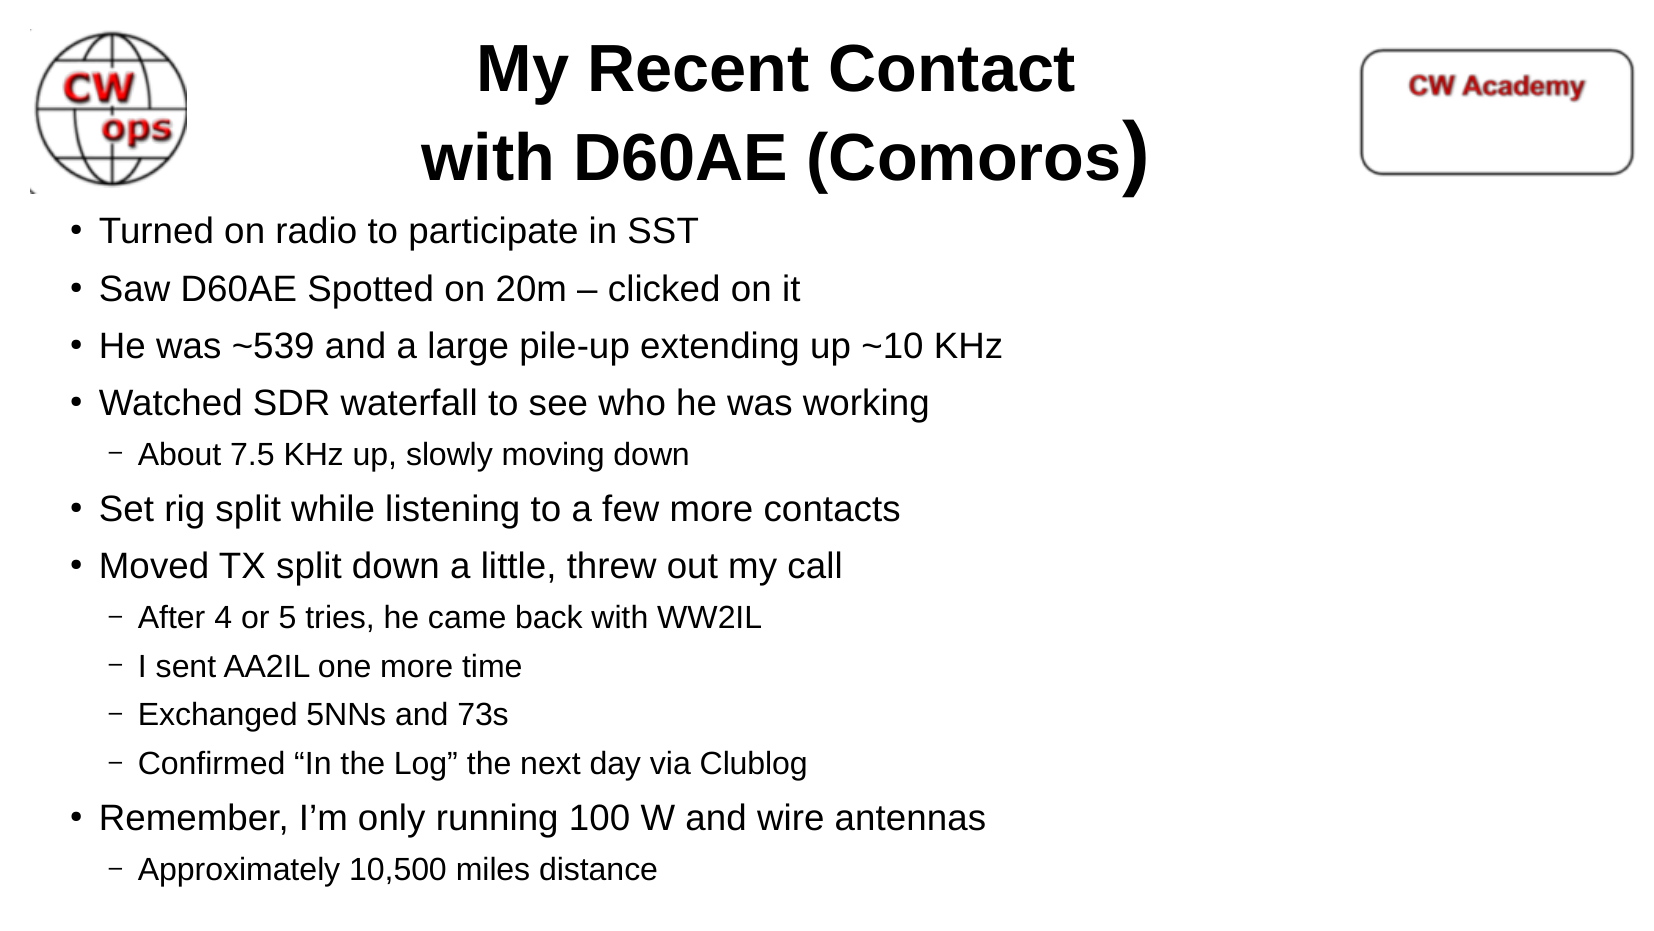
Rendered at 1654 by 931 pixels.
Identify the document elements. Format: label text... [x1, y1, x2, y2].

picture [30, 29, 41, 194]
list Turned on radio to participate in SST Saw D60AE Spotted on 20m – clicked on it He was ~539 and a large pile-up extending up ~10 KHz Watched SDR waterfall to see who he was working About 7.5 KHz up, slowly moving down Set rig split while listening to a few more contacts Moved TX split down a little, threw out my call After 4 or 5 tries, he came back with WW2IL I sent AA2IL one more time Exchanged 5NNs and 73s Confirmed “In the Log” the next day via Clublog Remember, I’m only running 100 W and wire antennas Approximately 10,500 miles distance [60, 210, 1549, 901]
picture [1531, 37, 1640, 186]
title My Recent Contact with D60AE (Comoros) [41, 21, 1531, 208]
